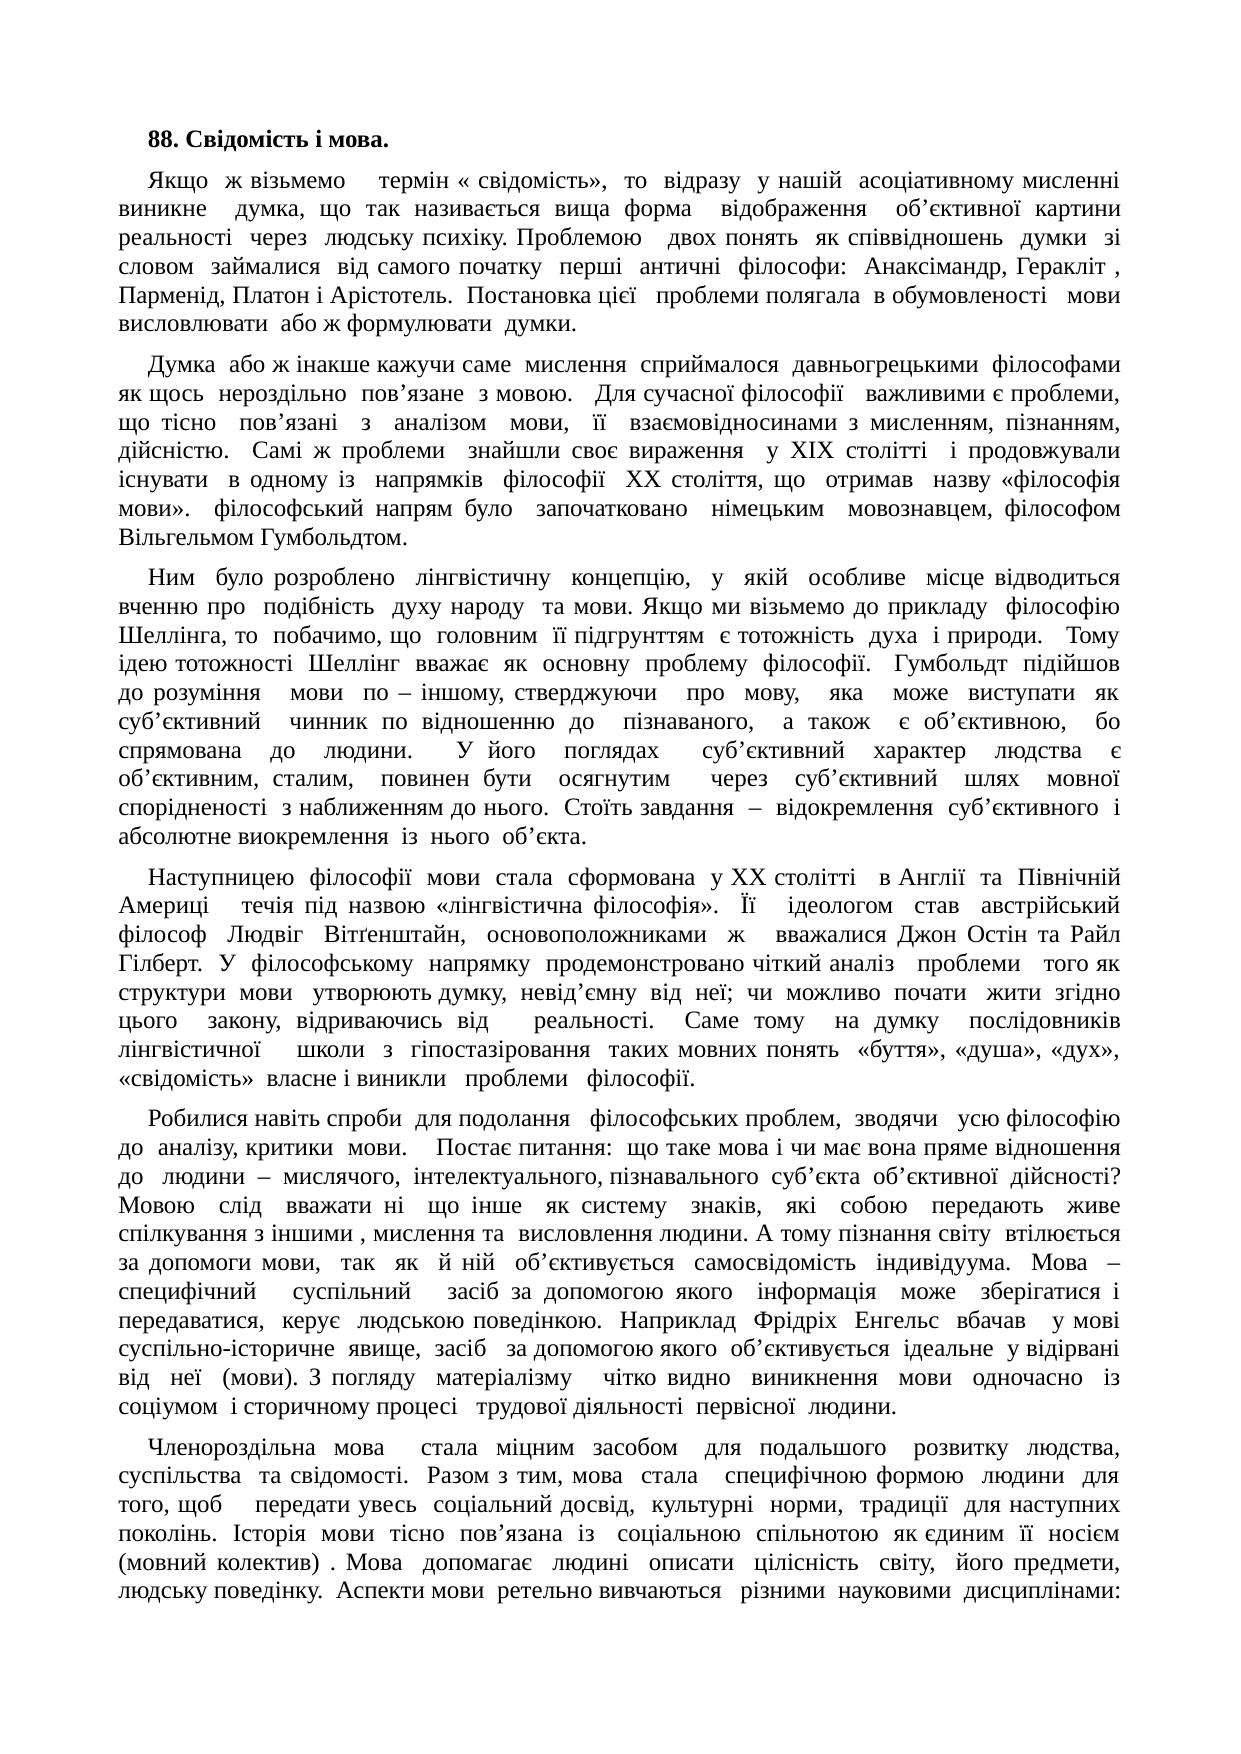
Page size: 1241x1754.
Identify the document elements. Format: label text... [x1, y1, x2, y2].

text Членороздільна мова стала міцним засобом для подальшого розвитку людства, суспільства та свідомості. Разом з тим, мова стала специфічною формою людини для того, щоб передати увесь соціальний досвід, культурні норми, традиції для наступних поколінь. Історія мови тісно пов’язана із соціальною спільнотою як єдиним її носієм (мовний колектив) . Мова допомагає людині описати цілісність світу, його предмети, людську поведінку. Аспекти мови ретельно вивчаються різними науковими дисциплінами: [118, 1432, 1122, 1604]
text Наступницею філософії мови стала сформована у ХХ столітті в Англії та Північній Америці течія під назвою «лінгвістична філософія». Її ідеологом став австрійський філософ Людвіг Вітґенштайн, основоположниками ж вважалися Джон Остін та Райл Гілберт. У філософському напрямку продемонстровано чіткий аналіз проблеми того як структури мови утворюють думку, невід’ємну від неї; чи можливо почати жити згідно цього закону, відриваючись від реальності. Саме тому на думку послідовників лінгвістичної школи з гіпостазіровання таких мовних понять «буття», «душа», «дух», «свідомість» власне і виникли проблеми філософії. [118, 862, 1122, 1092]
text 88. Свідомість і мова. [118, 124, 1122, 153]
text Думка або ж інакше кажучи саме мислення сприймалося давньогрецькими філософами як щось нероздільно пов’язане з мовою. Для сучасної філософії важливими є проблеми, що тісно пов’язані з аналізом мови, її взаємовідносинами з мисленням, пізнанням, дійсністю. Самі ж проблеми знайшли своє вираження у ХІХ столітті і продовжували існувати в одному із напрямків філософії ХХ століття, що отримав назву «філософія мови». філософський напрям було започатковано німецьким мовознавцем, філософом Вільгельмом Гумбольдтом. [118, 349, 1122, 550]
text Ним було розроблено лінгвістичну концепцію, у якій особливе місце відводиться вченню про подібність духу народу та мови. Якщо ми візьмемо до прикладу філософію Шеллінга, то побачимо, що головним її підгрунттям є тотожність духа і природи. Тому ідею тотожності Шеллінг вважає як основну проблему філософії. Гумбольдт підійшов до розуміння мови по – іншому, стверджуючи про мову, яка може виступати як суб’єктивний чинник по відношенню до пізнаваного, а також є об’єктивною, бо спрямована до людини. У його поглядах суб’єктивний характер людства є об’єктивним, сталим, повинен бути осягнутим через суб’єктивний шлях мовної спорідненості з наближенням до нього. Стоїть завдання – відокремлення суб’єктивного і абсолютне виокремлення із нього об’єкта. [118, 562, 1122, 850]
text Робилися навіть спроби для подолання філософських проблем, зводячи усю філософію до аналізу, критики мови. Постає питання: що таке мова і чи має вона пряме відношення до людини – мислячого, інтелектуального, пізнавального суб’єкта об’єктивної дійсності? Мовою слід вважати ні що інше як систему знаків, які собою передають живе спілкування з іншими , мислення та висловлення людини. А тому пізнання світу втілюється за допомоги мови, так як й ній об’єктивується самосвідомість індивідуума. Мова – специфічний суспільний засіб за допомогою якого інформація може зберігатися і передаватися, керує людською поведінкою. Наприклад Фрідріх Енгельс вбачав у мові суспільно-історичне явище, засіб за допомогою якого об’єктивується ідеальне у відірвані від неї (мови). З погляду матеріалізму чітко видно виникнення мови одночасно із соціумом і сторичному процесі трудової діяльності первісної людини. [118, 1103, 1122, 1420]
text Якщо ж візьмемо термін « свідомість», то відразу у нашій асоціативному мисленні виникне думка, що так називається вища форма відображення об’єктивної картини реальності через людську психіку. Проблемою двох понять як співвідношень думки зі словом займалися від самого початку перші античні філософи: Анаксімандр, Геракліт , Парменід, Платон і Арістотель. Постановка цієї проблеми полягала в обумовленості мови висловлювати або ж формулювати думки. [118, 165, 1122, 337]
